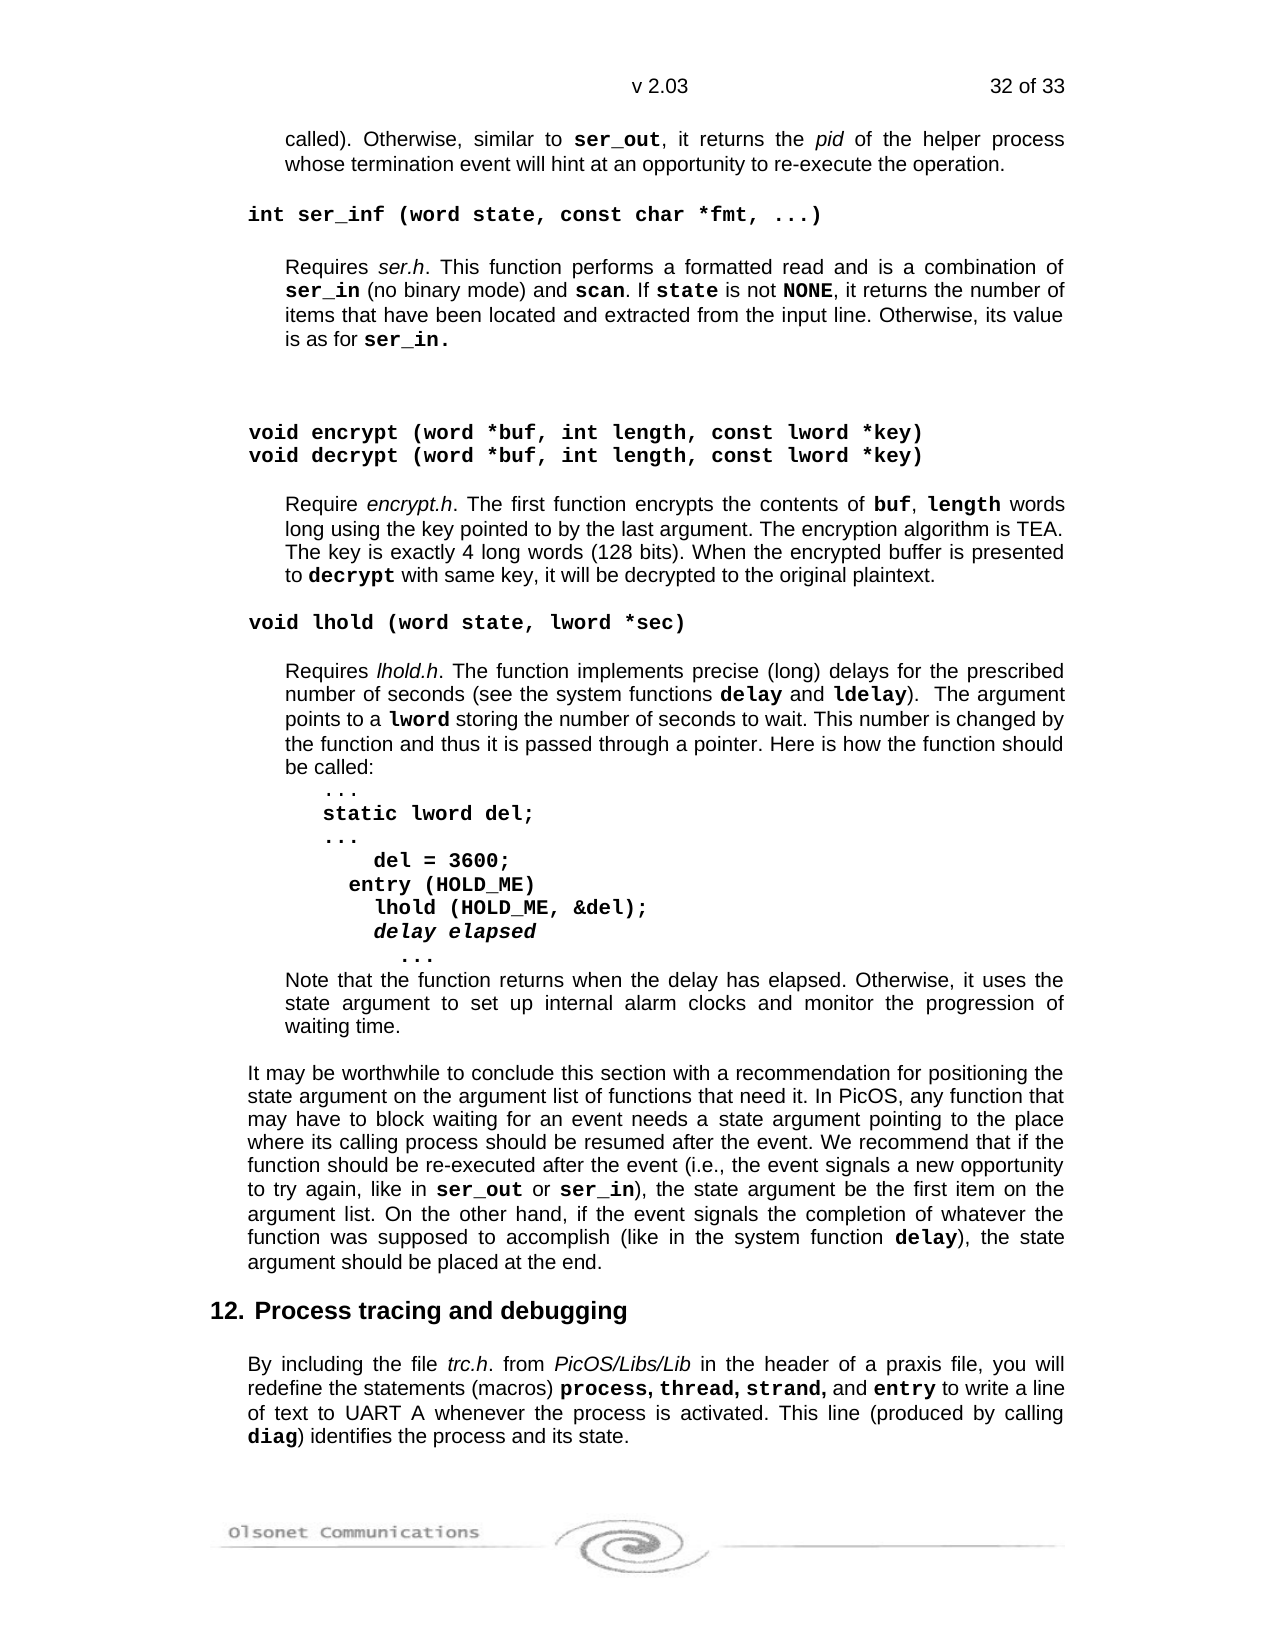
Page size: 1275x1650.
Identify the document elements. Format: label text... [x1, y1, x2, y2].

text entry (HOLD_ME) [323, 874, 1065, 897]
text Requires lhold.h. The function implements precise (long) delays for the prescribed number of seconds (see the system functions delay and ldelay). The argument points to a lword storing the number of seconds to wait. This number is changed by the function and thus it is passed through a pointer. Here is how the function should be called: [285, 659, 1065, 779]
text lhold (HOLD_ME, &del); [323, 897, 1065, 921]
text del = 3600; [323, 850, 1065, 874]
picture [210, 1504, 1065, 1596]
text Note that the function returns when the delay has elapsed. Otherwise, it uses the state argument to set up internal alarm clocks and monitor the progression of waiting time. [285, 968, 1065, 1038]
text ... [322, 826, 1065, 850]
text ... [322, 779, 1065, 803]
text int ser_inf (word state, const char *fmt, ...) [247, 204, 1065, 228]
subtitle Process tracing and debugging [210, 1297, 1065, 1325]
text void encrypt (word *buf, int length, const lword *key) [248, 422, 1065, 446]
text static lword del; [322, 803, 1065, 826]
text void decrypt (word *buf, int length, const lword *key) [248, 446, 1065, 469]
text ... [323, 944, 1065, 968]
text void lhold (word state, lword *sec) [248, 612, 1065, 636]
text called). Otherwise, similar to ser_out, it returns the pid of the helper process whose termination event will hint at an opportunity to re-execute the operation. [285, 128, 1065, 176]
text By including the file trc.h. from PicOS/Libs/Lib in the header of a praxis file, you will redefine the statements (macros) process, thread, strand, and entry to write a line of text to UART A whenever the process is activated. This line (produced by calling diag) identifies the process and its state. [247, 1353, 1065, 1449]
text It may be worthwhile to conclude this section with a recommendation for positioning the state argument on the argument list of functions that need it. In PicOS, any function that may have to block waiting for an event needs a state argument pointing to the place where its calling process should be resumed after the event. We recommend that if the function should be re-executed after the event (i.e., the event signals a new opportunity to try again, like in ser_out or ser_in), the state argument be the first item on the argument list. On the other hand, if the event signals the completion of whatever the function was supposed to accomplish (like in the system function delay), the state argument should be placed at the end. [247, 1061, 1065, 1274]
text delay elapsed [323, 921, 1065, 944]
text Requires ser.h. This function performs a formatted read and is a combination of ser_in (no binary mode) and scan. If state is not NONE, it returns the number of items that have been located and extracted from the input line. Otherwise, its value is as for ser_in. [285, 256, 1065, 352]
text Require encrypt.h. The first function encrypts the contents of buf, length words long using the key pointed to by the last argument. The encryption algorithm is TEA. The key is exactly 4 long words (128 bits). When the encrypted buffer is presented to decrypt with same key, it will be decrypted to the original plaintext. [285, 492, 1065, 589]
